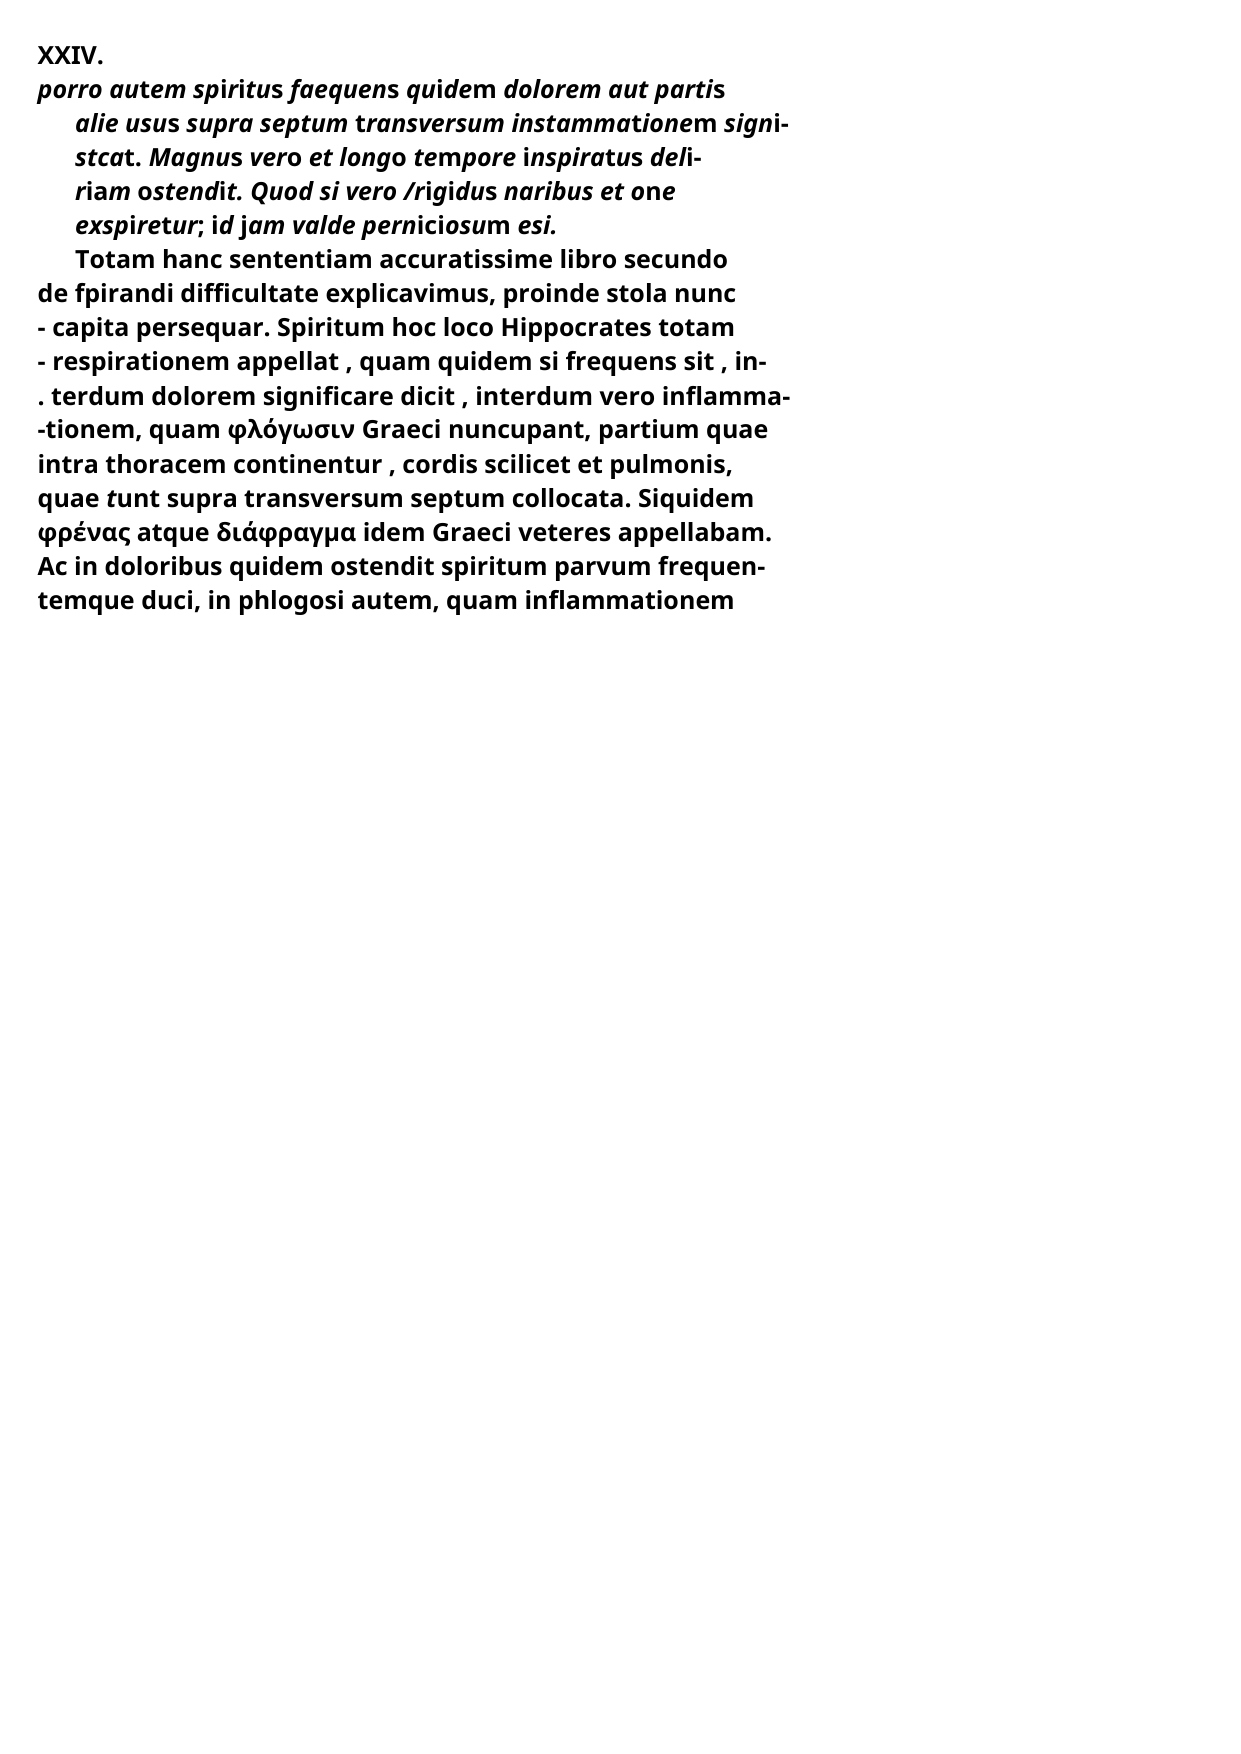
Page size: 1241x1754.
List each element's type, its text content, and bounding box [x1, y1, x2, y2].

text XXIV. [37, 37, 1203, 72]
text Totam hanc sententiam accuratissime libro secundo de fpirandi difficultate explicavimus, proinde stola nunc - capita persequar. Spiritum hoc loco Hippocrates totam - respirationem appellat , quam quidem si frequens sit , in- . terdum dolorem significare dicit , interdum vero inflamma- -tionem, quam φλόγωσιν Graeci nuncupant, partium quae intra thoracem continentur , cordis scilicet et pulmonis, quae tunt supra transversum septum collocata. Siquidem φρένας atque διάφραγμα idem Graeci veteres appellabam. Ac in doloribus quidem ostendit spiritum parvum frequen- temque duci, in phlogosi autem, quam inflammationem [37, 242, 1203, 617]
text porro autem spiritus faequens quidem dolorem aut partis alie usus supra septum transversum instammationem signi- stcat. Magnus vero et longo tempore inspiratus deli- riam ostendit. Quod si vero /rigidus naribus et one exspiretur; id jam valde perniciosum esi. [37, 72, 1203, 242]
